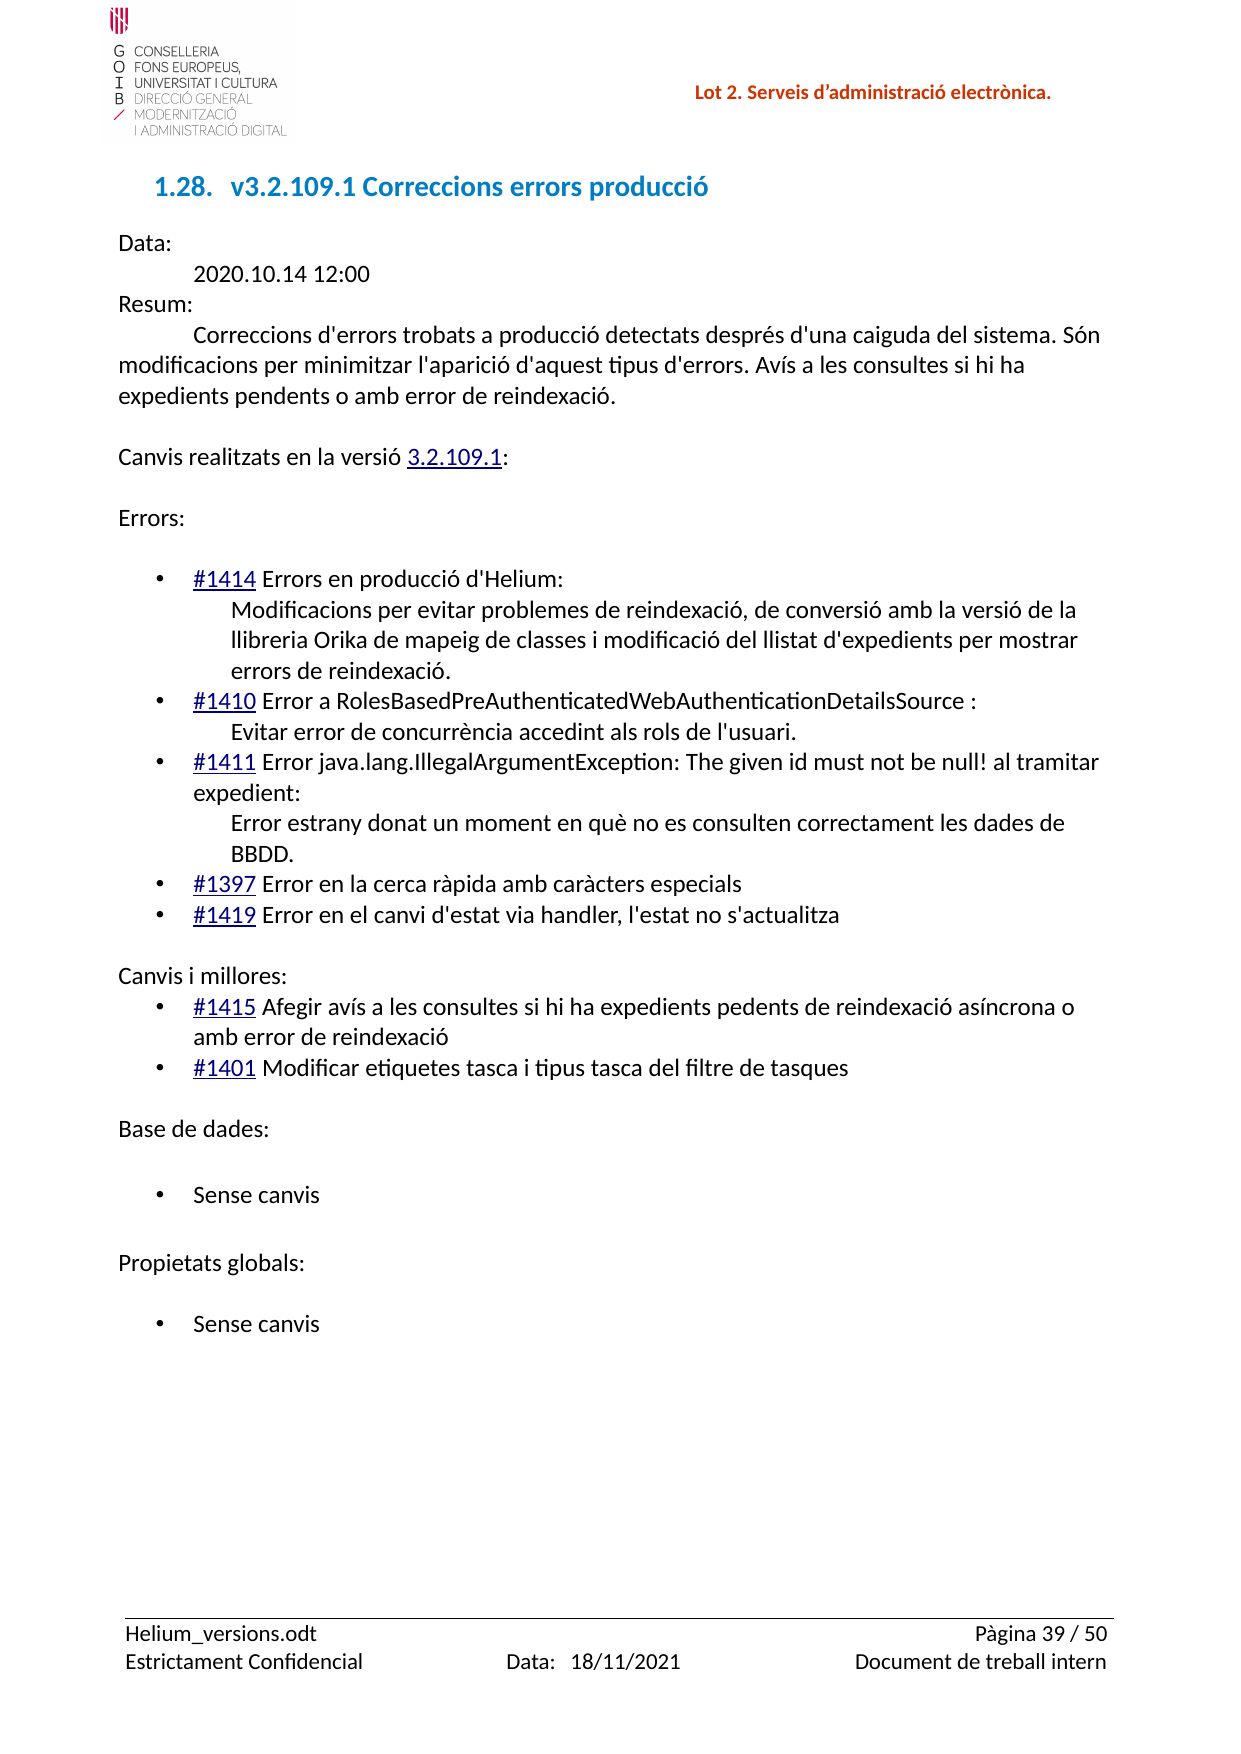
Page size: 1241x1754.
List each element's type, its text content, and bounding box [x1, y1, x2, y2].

text Canvis realitzats en la versió 3.2.109.1: [118, 441, 1122, 472]
text Propietats globals: [118, 1247, 1122, 1277]
text Canvis i millores: [118, 960, 1122, 991]
subtitle v3.2.109.1 Correccions errors producció [153, 168, 1122, 204]
list #1415 Afegir avís a les consultes si hi ha expedients pedents de reindexació asíncrona o amb error de reindexació [156, 991, 1122, 1052]
text Data: [118, 228, 1122, 258]
text Base de dades: [118, 1113, 1122, 1143]
picture [100, 0, 297, 144]
list #1414 Errors en producció d'Helium: [156, 563, 1122, 594]
list Sense canvis [156, 1308, 1122, 1338]
list Error estrany donat un moment en què no es consulten correctament les dades de BBDD. [193, 807, 1122, 868]
list #1401 Modificar etiquetes tasca i tipus tasca del filtre de tasques [156, 1052, 1122, 1082]
list Modificacions per evitar problemes de reindexació, de conversió amb la versió de la llibreria Orika de mapeig de classes i modificació del llistat d'expedients per mostrar errors de reindexació. [193, 594, 1122, 685]
list Sense canvis [156, 1180, 1122, 1210]
text Correccions d'errors trobats a producció detectats després d'una caiguda del sistema. Són modificacions per minimitzar l'aparició d'aquest tipus d'errors. Avís a les consultes si hi ha expedients pendents o amb error de reindexació. [118, 319, 1122, 411]
text Resum: [118, 289, 1122, 319]
list #1410 Error a RolesBasedPreAuthenticatedWebAuthenticationDetailsSource : [156, 685, 1122, 716]
list Evitar error de concurrència accedint als rols de l'usuari. [193, 716, 1122, 746]
list #1411 Error java.lang.IllegalArgumentException: The given id must not be null! al tramitar expedient: [156, 746, 1122, 807]
text 2020.10.14 12:00 [118, 258, 1122, 289]
list #1397 Error en la cerca ràpida amb caràcters especials [156, 868, 1122, 899]
list #1419 Error en el canvi d'estat via handler, l'estat no s'actualitza [156, 899, 1122, 929]
text Errors: [118, 502, 1122, 533]
